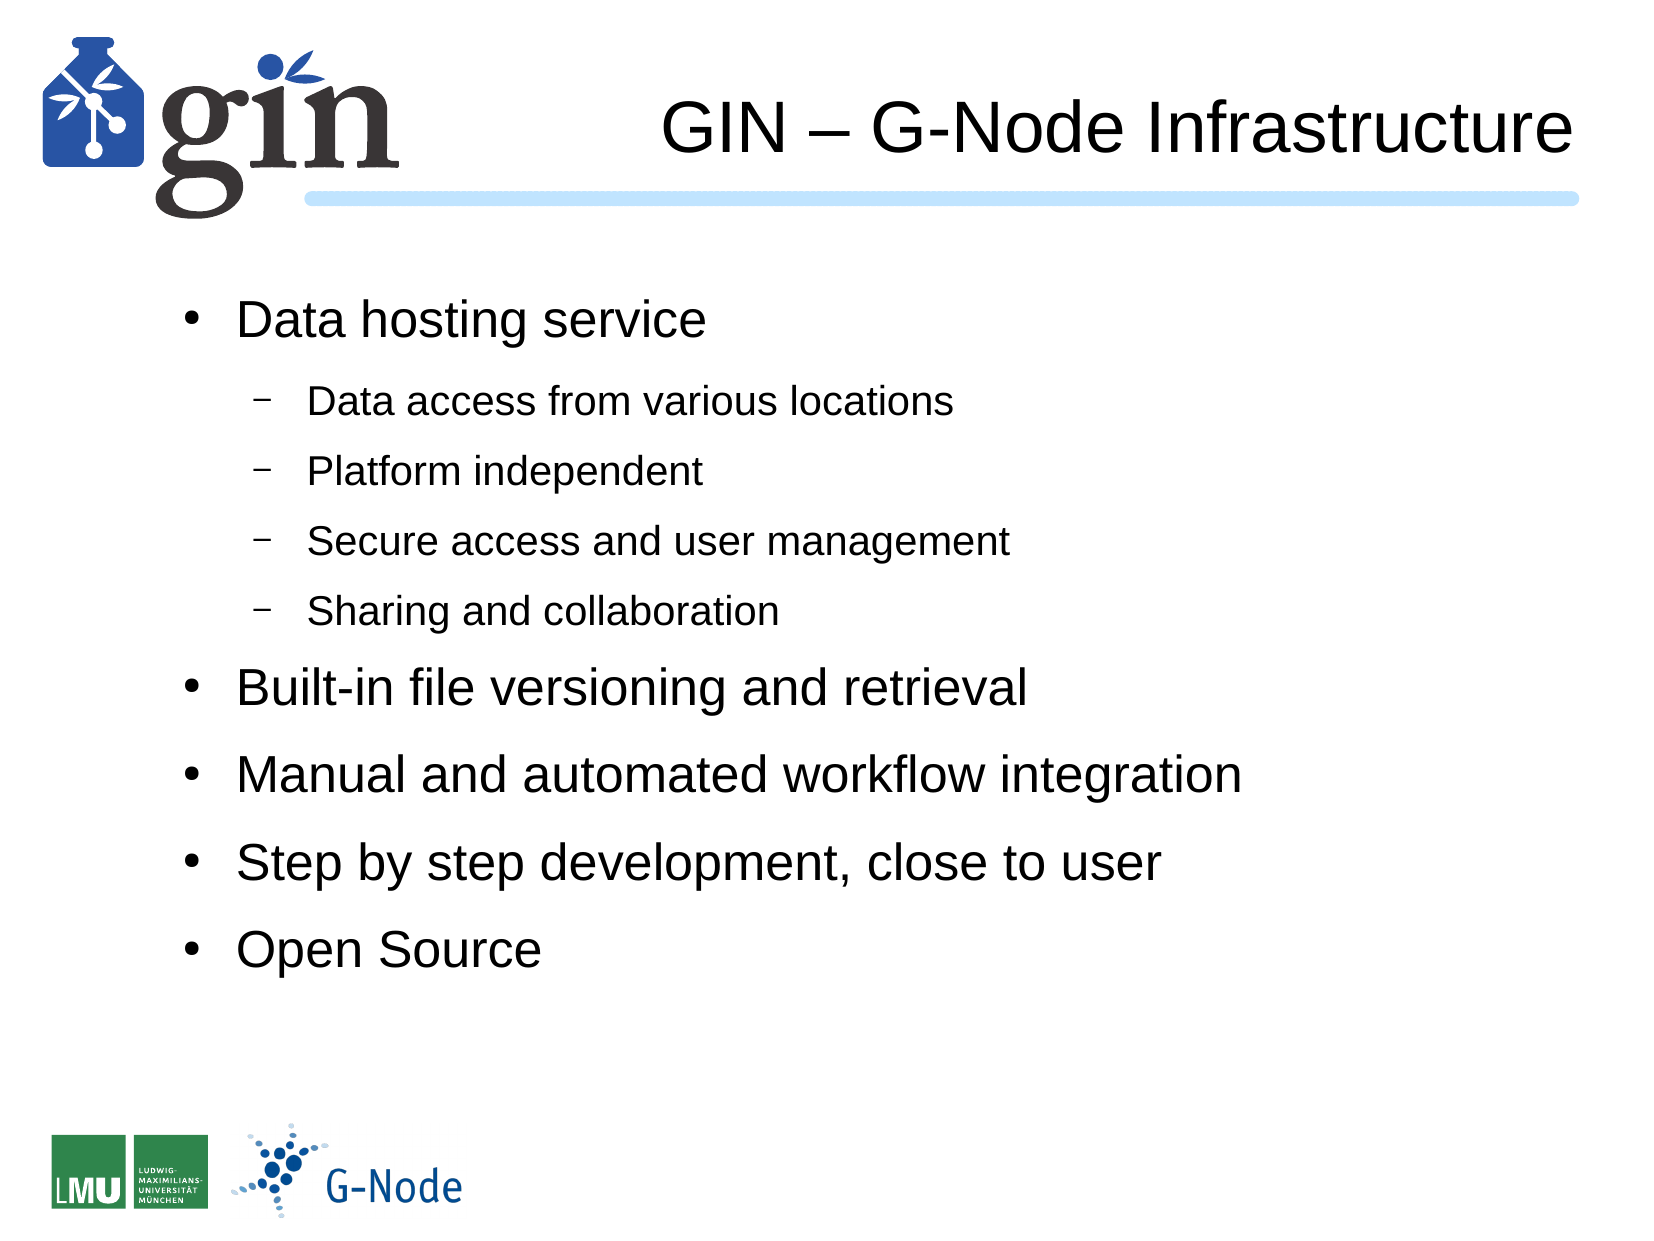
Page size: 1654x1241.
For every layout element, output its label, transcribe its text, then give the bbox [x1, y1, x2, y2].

text_box GIN – G-Node Infrastructure [87, 30, 1576, 226]
picture [33, 30, 409, 224]
picture [230, 1123, 467, 1219]
list Data hosting service Data access from various locations Platform independent Secure access and user management Sharing and collaboration Built-in file versioning and retrieval Manual and automated workflow integration Step by step development, close to user Open Source [165, 290, 1506, 1010]
